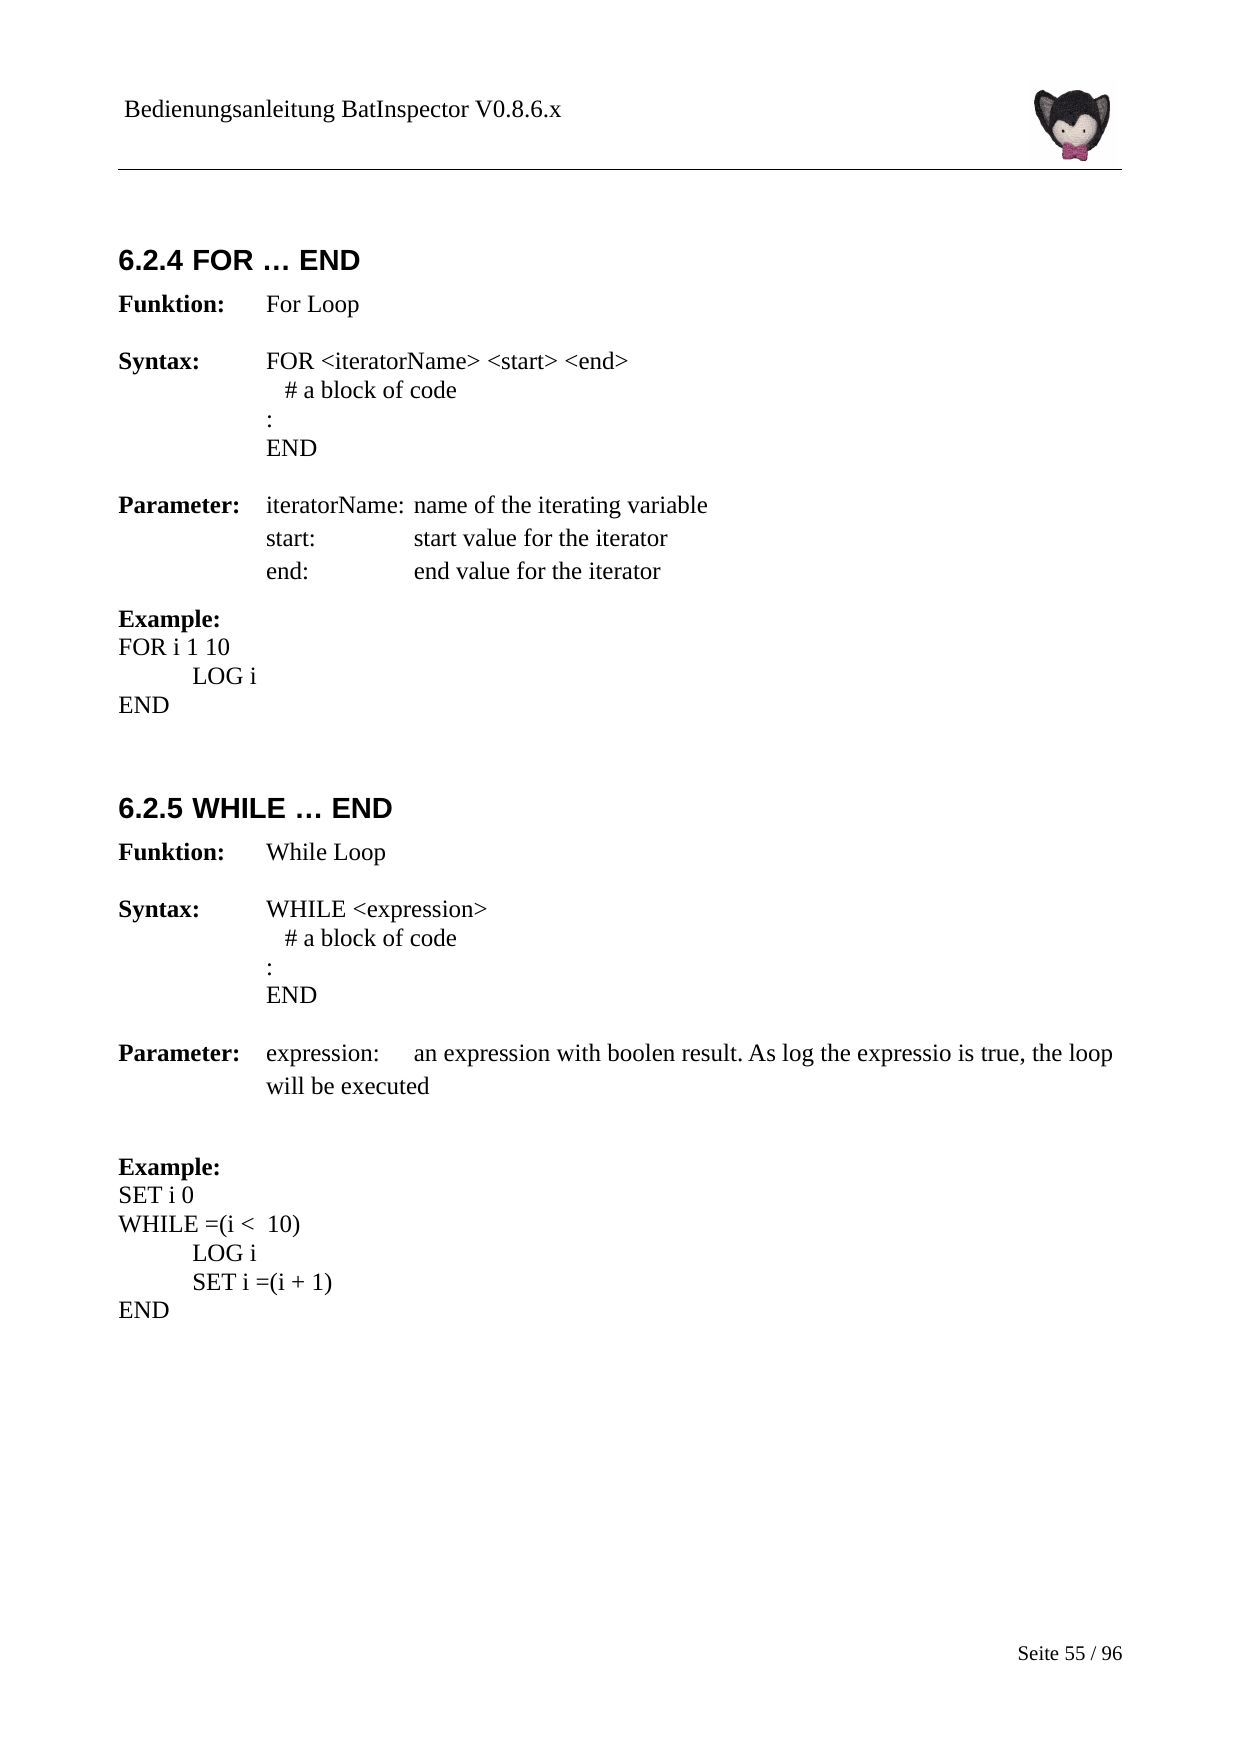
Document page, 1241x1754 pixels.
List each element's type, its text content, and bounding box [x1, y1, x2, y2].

text END [118, 1296, 1122, 1324]
text SET i 0 [118, 1181, 1122, 1209]
text Funktion: For Loop [118, 289, 1122, 318]
text # a block of code [118, 375, 1122, 404]
picture [1030, 80, 1119, 169]
subtitle WHILE … END [118, 791, 1122, 824]
text Parameter: iteratorName: name of the iterating variable start: start value for the iterator end: end value for the iterator [118, 490, 1122, 585]
text # a block of code [118, 923, 1122, 952]
text WHILE =(i < 10) [118, 1209, 1122, 1238]
text Example: [118, 604, 1122, 632]
text LOG i [118, 1238, 1122, 1267]
text LOG i [118, 661, 1122, 690]
text Syntax: FOR <iteratorName> <start> <end> [118, 346, 1122, 375]
text : [118, 952, 1122, 981]
text Parameter: expression: an expression with boolen result. As log the expressio is true, the loop will be executed [118, 1038, 1122, 1133]
text FOR i 1 10 [118, 632, 1122, 661]
text Example: [118, 1152, 1122, 1181]
text END [118, 981, 1122, 1009]
subtitle FOR … END [118, 243, 1122, 276]
text Funktion: While Loop [118, 837, 1122, 866]
text : [118, 404, 1122, 433]
text Syntax: WHILE <expression> [118, 894, 1122, 923]
text END [118, 690, 1122, 719]
text SET i =(i + 1) [118, 1267, 1122, 1296]
text END [118, 433, 1122, 461]
